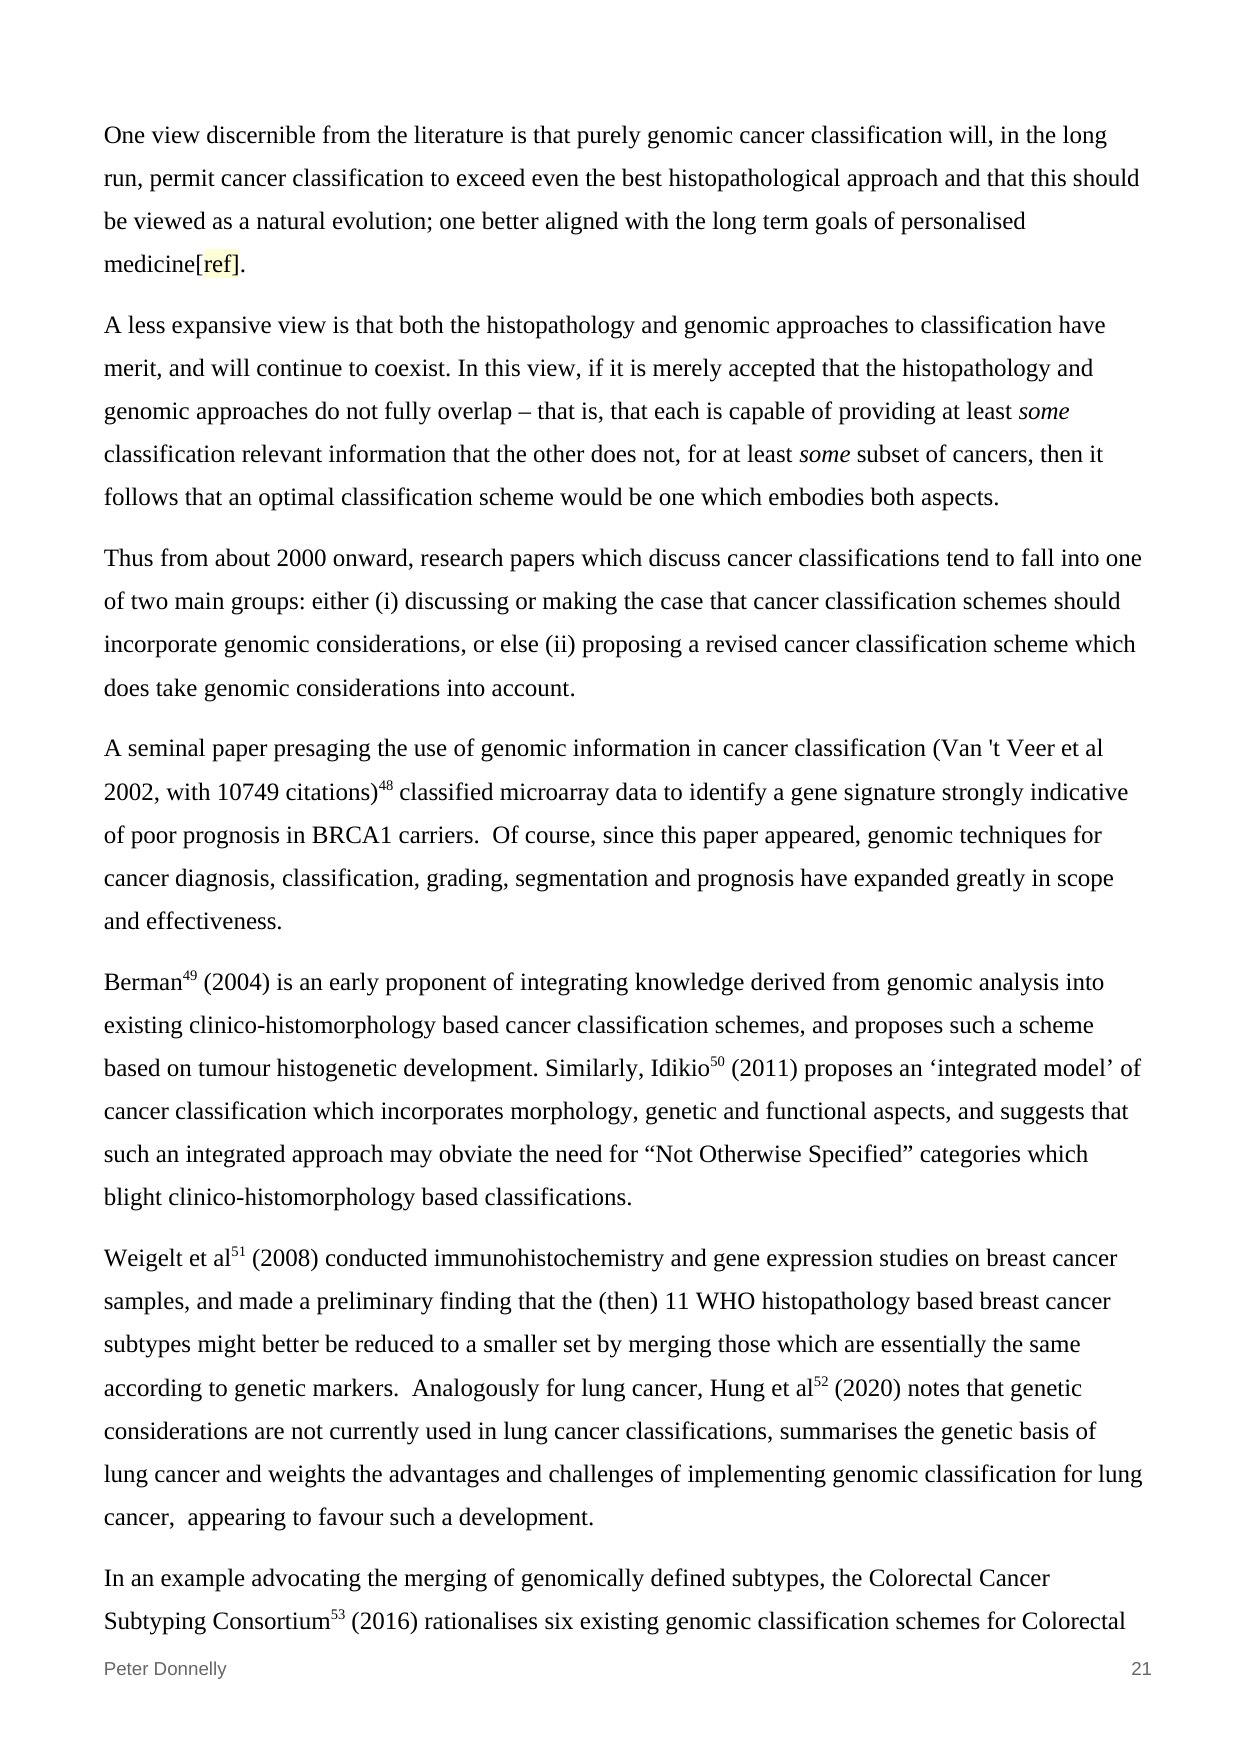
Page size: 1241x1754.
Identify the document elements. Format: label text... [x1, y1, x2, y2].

text A less expansive view is that both the histopathology and genomic approaches to classification have merit, and will continue to coexist. In this view, if it is merely accepted that the histopathology and genomic approaches do not fully overlap – that is, that each is capable of providing at least some classification relevant information that the other does not, for at least some subset of cancers, then it follows that an optimal classification scheme would be one which embodies both aspects. [103, 310, 1146, 511]
text Thus from about 2000 onward, research papers which discuss cancer classifications tend to fall into one of two main groups: either (i) discussing or making the case that cancer classification schemes should incorporate genomic considerations, or else (ii) proposing a revised cancer classification scheme which does take genomic considerations into account. [103, 543, 1146, 701]
text Weigelt et al (2008) conducted immunohistochemistry and gene expression studies on breast cancer samples, and made a preliminary finding that the (then) 11 WHO histopathology based breast cancer subtypes might better be reduced to a smaller set by merging those which are essentially the same according to genetic markers. Analogously for lung cancer, Hung et al (2020) notes that genetic considerations are not currently used in lung cancer classifications, summarises the genetic basis of lung cancer and weights the advantages and challenges of implementing genomic classification for lung cancer, appearing to favour such a development. [103, 1243, 1146, 1531]
text Berman (2004) is an early proponent of integrating knowledge derived from genomic analysis into existing clinico-histomorphology based cancer classification schemes, and proposes such a scheme based on tumour histogenetic development. Similarly, Idikio (2011) proposes an ‘integrated model’ of cancer classification which incorporates morphology, genetic and functional aspects, and suggests that such an integrated approach may obviate the need for “Not Otherwise Specified” categories which blight clinico-histomorphology based classifications. [103, 967, 1146, 1211]
text In an example advocating the merging of genomically defined subtypes, the Colorectal Cancer Subtyping Consortium (2016) rationalises six existing genomic classification schemes for Colorectal [103, 1563, 1146, 1635]
text One view discernible from the literature is that purely genomic cancer classification will, in the long run, permit cancer classification to exceed even the best histopathological approach and that this should be viewed as a natural evolution; one better aligned with the long term goals of personalised medicine[ref]. [103, 120, 1146, 278]
text A seminal paper presaging the use of genomic information in cancer classification (Van 't Veer et al 2002, with 10749 citations) classified microarray data to identify a gene signature strongly indicative of poor prognosis in BRCA1 carriers. Of course, since this paper appeared, genomic techniques for cancer diagnosis, classification, grading, segmentation and prognosis have expanded greatly in scope and effectiveness. [103, 733, 1146, 935]
